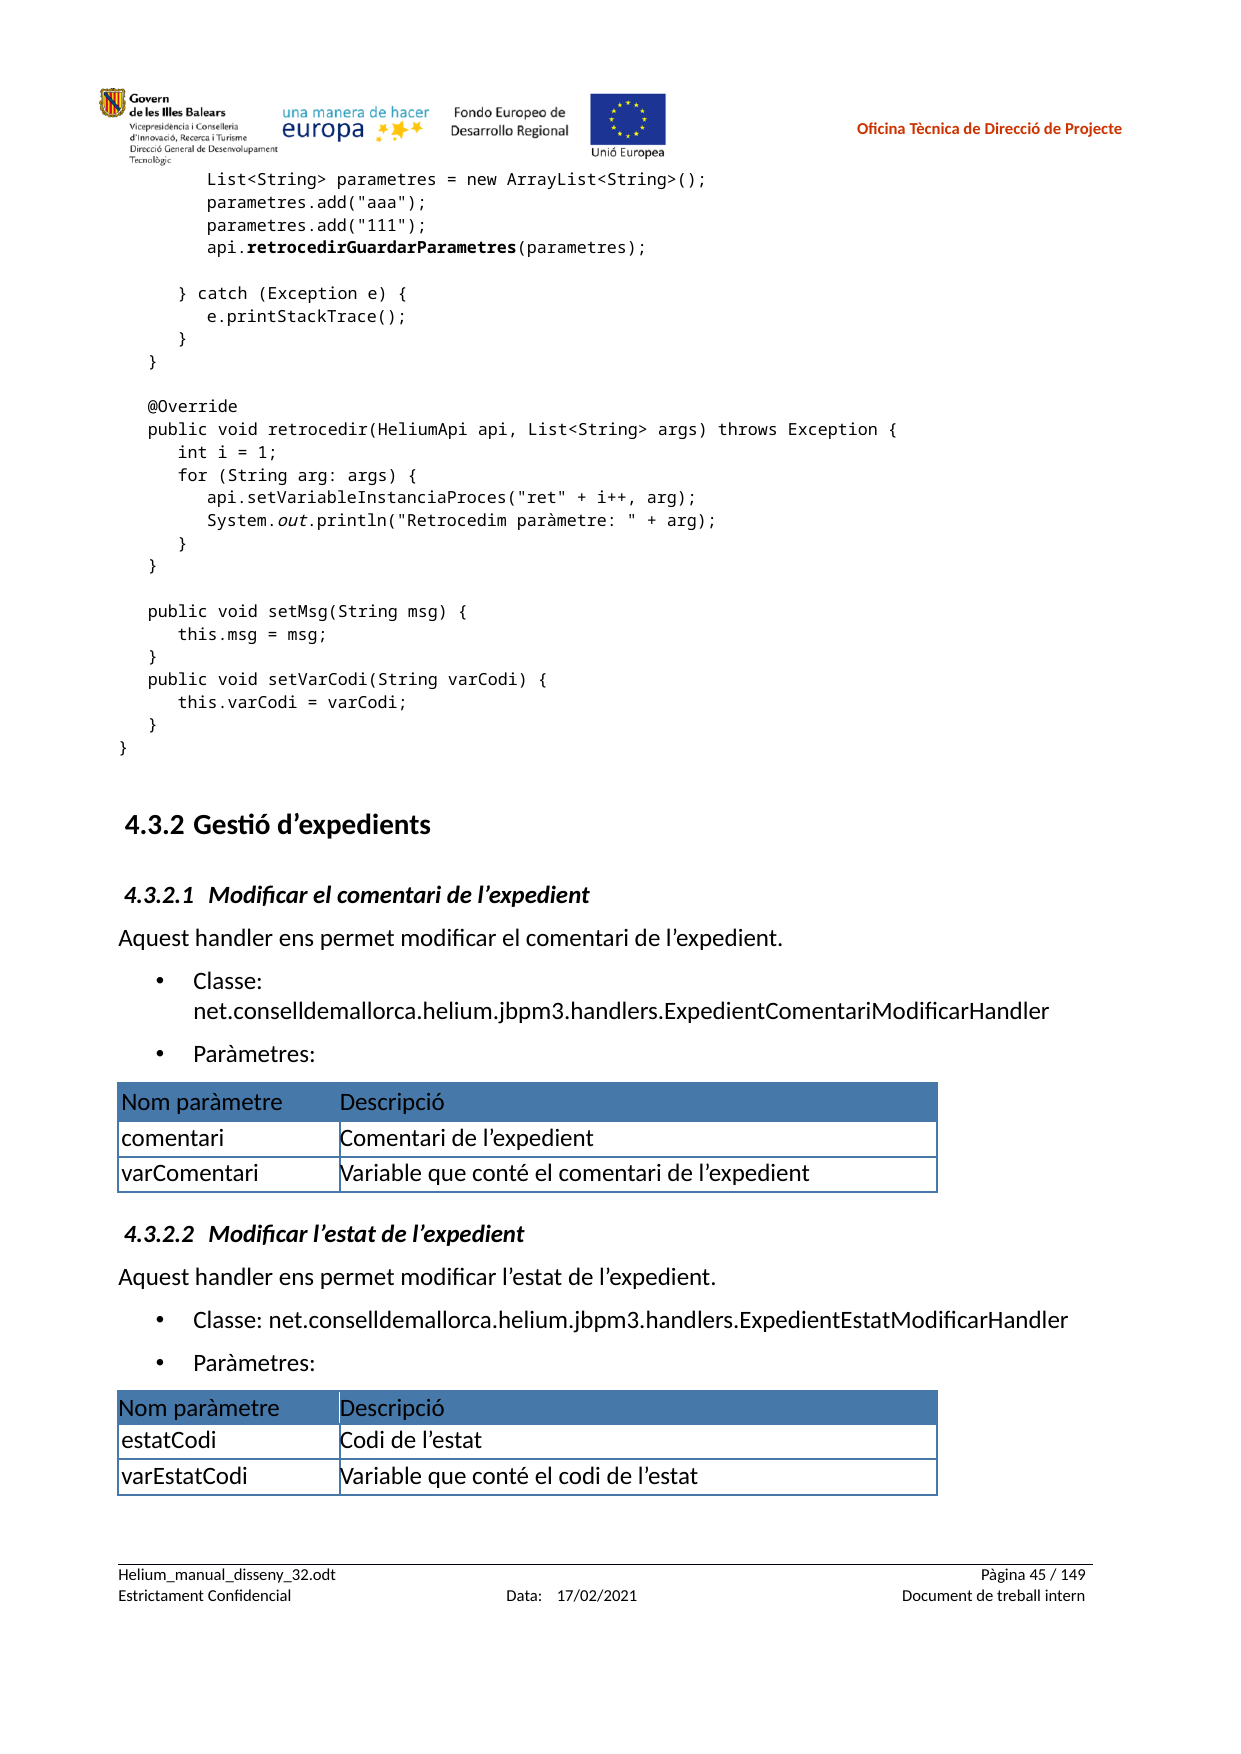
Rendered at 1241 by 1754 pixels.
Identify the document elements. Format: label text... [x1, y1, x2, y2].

text this.msg = msg; [118, 622, 1122, 645]
text parametres.add("aaa"); [118, 191, 1122, 213]
subtitle Modificar l’estat de l’expedient [118, 1218, 1122, 1248]
text api.setVariableInstanciaProces("ret" + i++, arg); [118, 486, 1122, 508]
table_header Descripció [341, 1084, 936, 1120]
list Paràmetres: [156, 1347, 1122, 1377]
text } catch (Exception e) { [118, 281, 1122, 304]
text List<String> parametres = new ArrayList<String>(); [118, 168, 1122, 191]
text api.retrocedirGuardarParametres(parametres); [118, 236, 1122, 259]
text } [118, 554, 1122, 577]
text e.printStackTrace(); [118, 304, 1122, 327]
text public void setVarCodi(String varCodi) { [118, 667, 1122, 690]
table_cell Variable que conté el comentari de l’expedient [341, 1158, 936, 1191]
table_cell Comentari de l’expedient [341, 1122, 936, 1156]
text Aquest handler ens permet modificar l’estat de l’expedient. [118, 1261, 1122, 1291]
text } [118, 327, 1122, 349]
table_cell varEstatCodi [119, 1460, 339, 1494]
table_cell comentari [119, 1122, 339, 1156]
text } [118, 349, 1122, 372]
text System.out.println("Retrocedim paràmetre: " + arg); [118, 508, 1122, 531]
list Classe: net.conselldemallorca.helium.jbpm3.handlers.ExpedientComentariModificarHandler [156, 965, 1122, 1026]
text Aquest handler ens permet modificar el comentari de l’expedient. [118, 922, 1122, 952]
table_header Nom paràmetre [119, 1392, 339, 1423]
picture [99, 87, 668, 166]
text this.varCodi = varCodi; [118, 690, 1122, 713]
table_cell Codi de l’estat [341, 1425, 936, 1458]
table_cell Variable que conté el codi de l’estat [341, 1460, 936, 1494]
table_cell varComentari [119, 1158, 339, 1191]
text } [118, 736, 1122, 758]
list Paràmetres: [156, 1038, 1122, 1069]
text @Override [118, 395, 1122, 418]
subtitle Modificar el comentari de l’expedient [118, 879, 1122, 909]
table_header Descripció [340, 1392, 936, 1423]
text } [118, 713, 1122, 736]
subtitle Gestió d’expedients [118, 806, 1122, 842]
text public void retrocedir(HeliumApi api, List<String> args) throws Exception { [118, 418, 1122, 440]
list Classe: net.conselldemallorca.helium.jbpm3.handlers.ExpedientEstatModificarHandler [156, 1304, 1122, 1334]
text for (String arg: args) { [118, 463, 1122, 486]
text public void setMsg(String msg) { [118, 599, 1122, 622]
text int i = 1; [118, 440, 1122, 463]
text parametres.add("111"); [118, 213, 1122, 236]
text } [118, 531, 1122, 554]
text } [118, 645, 1122, 667]
table_header Nom paràmetre [119, 1084, 339, 1120]
table_cell estatCodi [119, 1425, 339, 1458]
